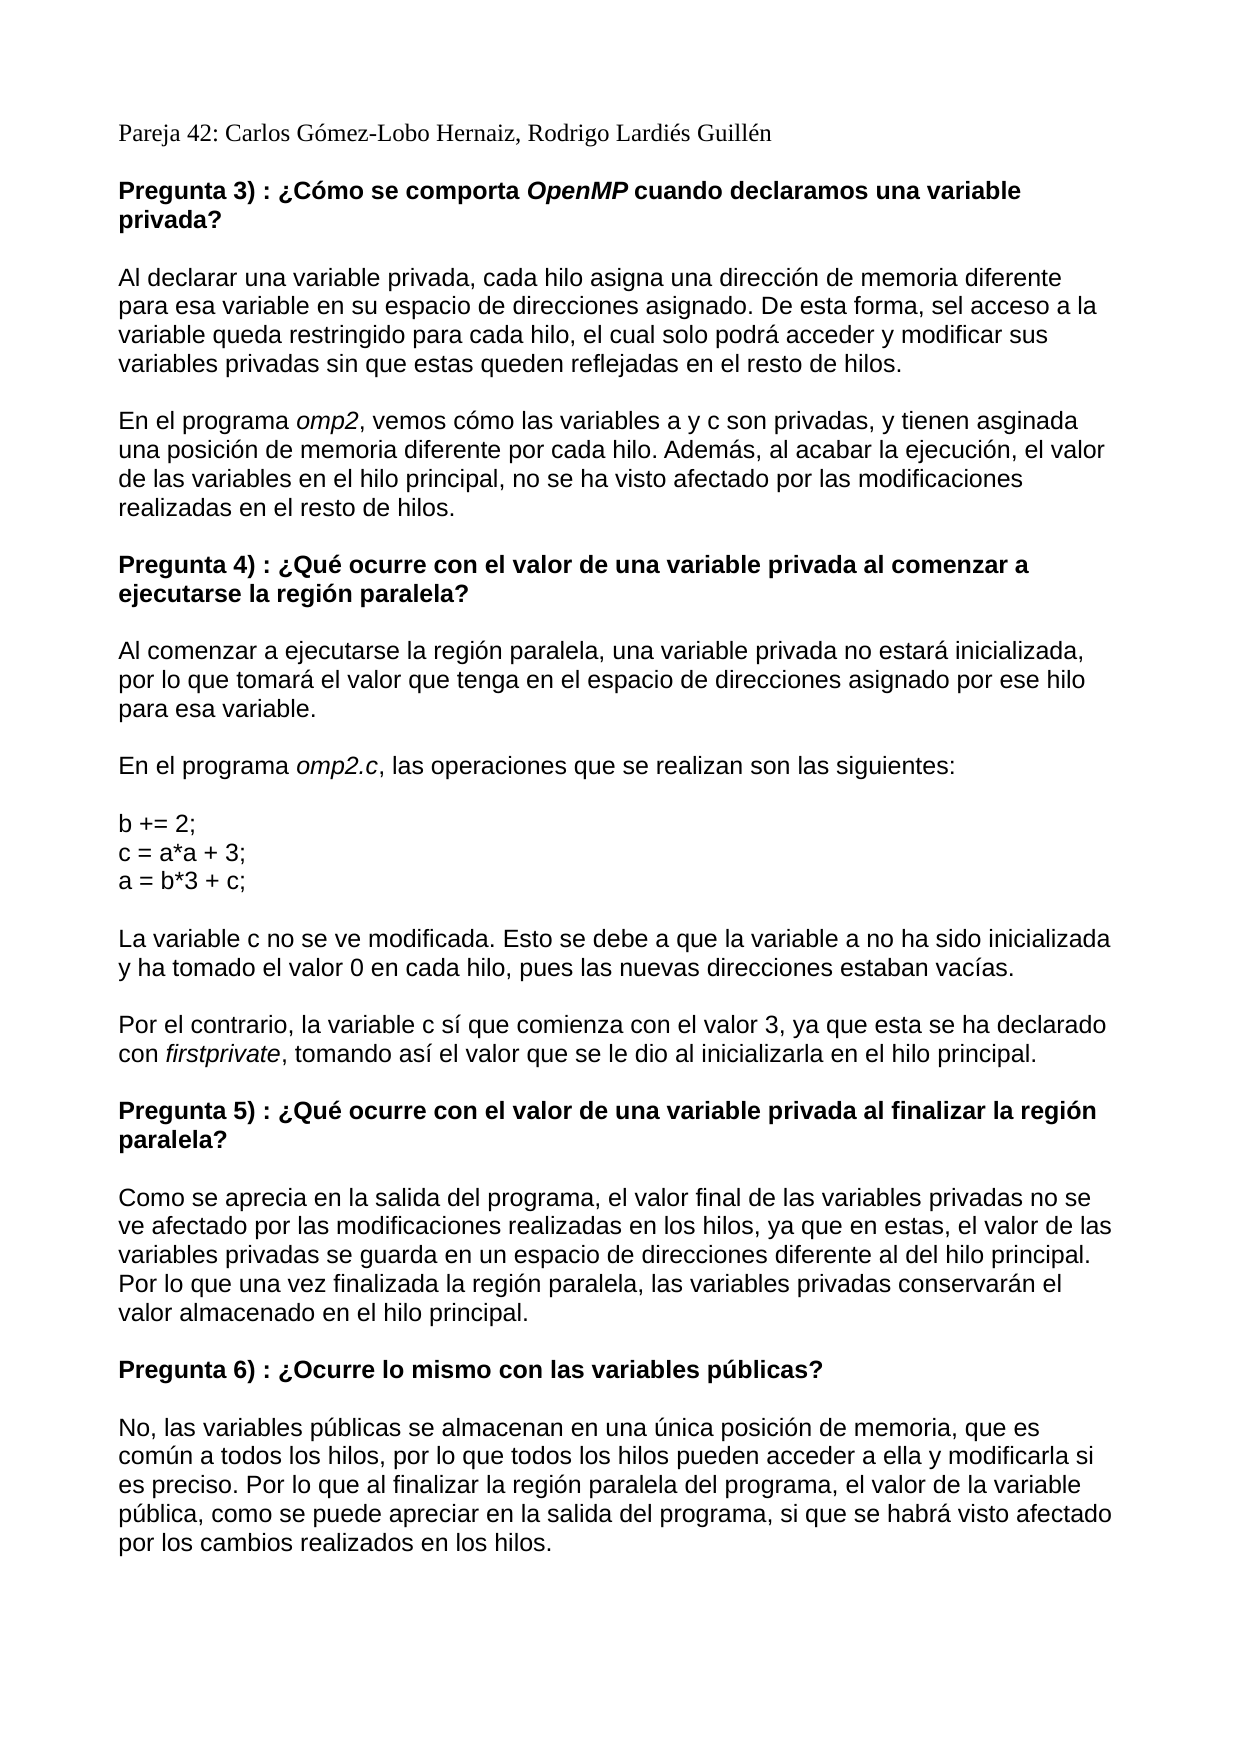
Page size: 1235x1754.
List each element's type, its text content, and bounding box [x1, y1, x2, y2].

text En el programa omp2, vemos cómo las variables a y c son privadas, y tienen asginada una posición de memoria diferente por cada hilo. Además, al acabar la ejecución, el valor de las variables en el hilo principal, no se ha visto afectado por las modificaciones realizadas en el resto de hilos. [118, 406, 1116, 521]
text Pregunta 5) : ¿Qué ocurre con el valor de una variable privada al finalizar la región paralela? [118, 1096, 1116, 1154]
text Al comenzar a ejecutarse la región paralela, una variable privada no estará inicializada, por lo que tomará el valor que tenga en el espacio de direcciones asignado por ese hilo para esa variable. [118, 636, 1116, 723]
text Como se aprecia en la salida del programa, el valor final de las variables privadas no se ve afectado por las modificaciones realizadas en los hilos, ya que en estas, el valor de las variables privadas se guarda en un espacio de direcciones diferente al del hilo principal. Por lo que una vez finalizada la región paralela, las variables privadas conservarán el valor almacenado en el hilo principal. [118, 1183, 1116, 1326]
text Pregunta 6) : ¿Ocurre lo mismo con las variables públicas? [118, 1355, 1116, 1384]
text Pregunta 4) : ¿Qué ocurre con el valor de una variable privada al comenzar a ejecutarse la región paralela? [118, 550, 1116, 608]
text Pregunta 3) : ¿Cómo se comporta OpenMP cuando declaramos una variable privada? [118, 176, 1116, 234]
text a = b*3 + c; [118, 866, 1116, 895]
text Al declarar una variable privada, cada hilo asigna una dirección de memoria diferente para esa variable en su espacio de direcciones asignado. De esta forma, sel acceso a la variable queda restringido para cada hilo, el cual solo podrá acceder y modificar sus variables privadas sin que estas queden reflejadas en el resto de hilos. [118, 263, 1116, 378]
text La variable c no se ve modificada. Esto se debe a que la variable a no ha sido inicializada y ha tomado el valor 0 en cada hilo, pues las nuevas direcciones estaban vacías. [118, 924, 1116, 981]
text No, las variables públicas se almacenan en una única posición de memoria, que es común a todos los hilos, por lo que todos los hilos pueden acceder a ella y modificarla si es preciso. Por lo que al finalizar la región paralela del programa, el valor de la variable pública, como se puede apreciar en la salida del programa, si que se habrá visto afectado por los cambios realizados en los hilos. [118, 1413, 1116, 1556]
text c = a*a + 3; [118, 838, 1116, 866]
text En el programa omp2.c, las operaciones que se realizan son las siguientes: [118, 751, 1116, 780]
text b += 2; [118, 809, 1116, 838]
text Por el contrario, la variable c sí que comienza con el valor 3, ya que esta se ha declarado con firstprivate, tomando así el valor que se le dio al inicializarla en el hilo principal. [118, 1010, 1116, 1068]
